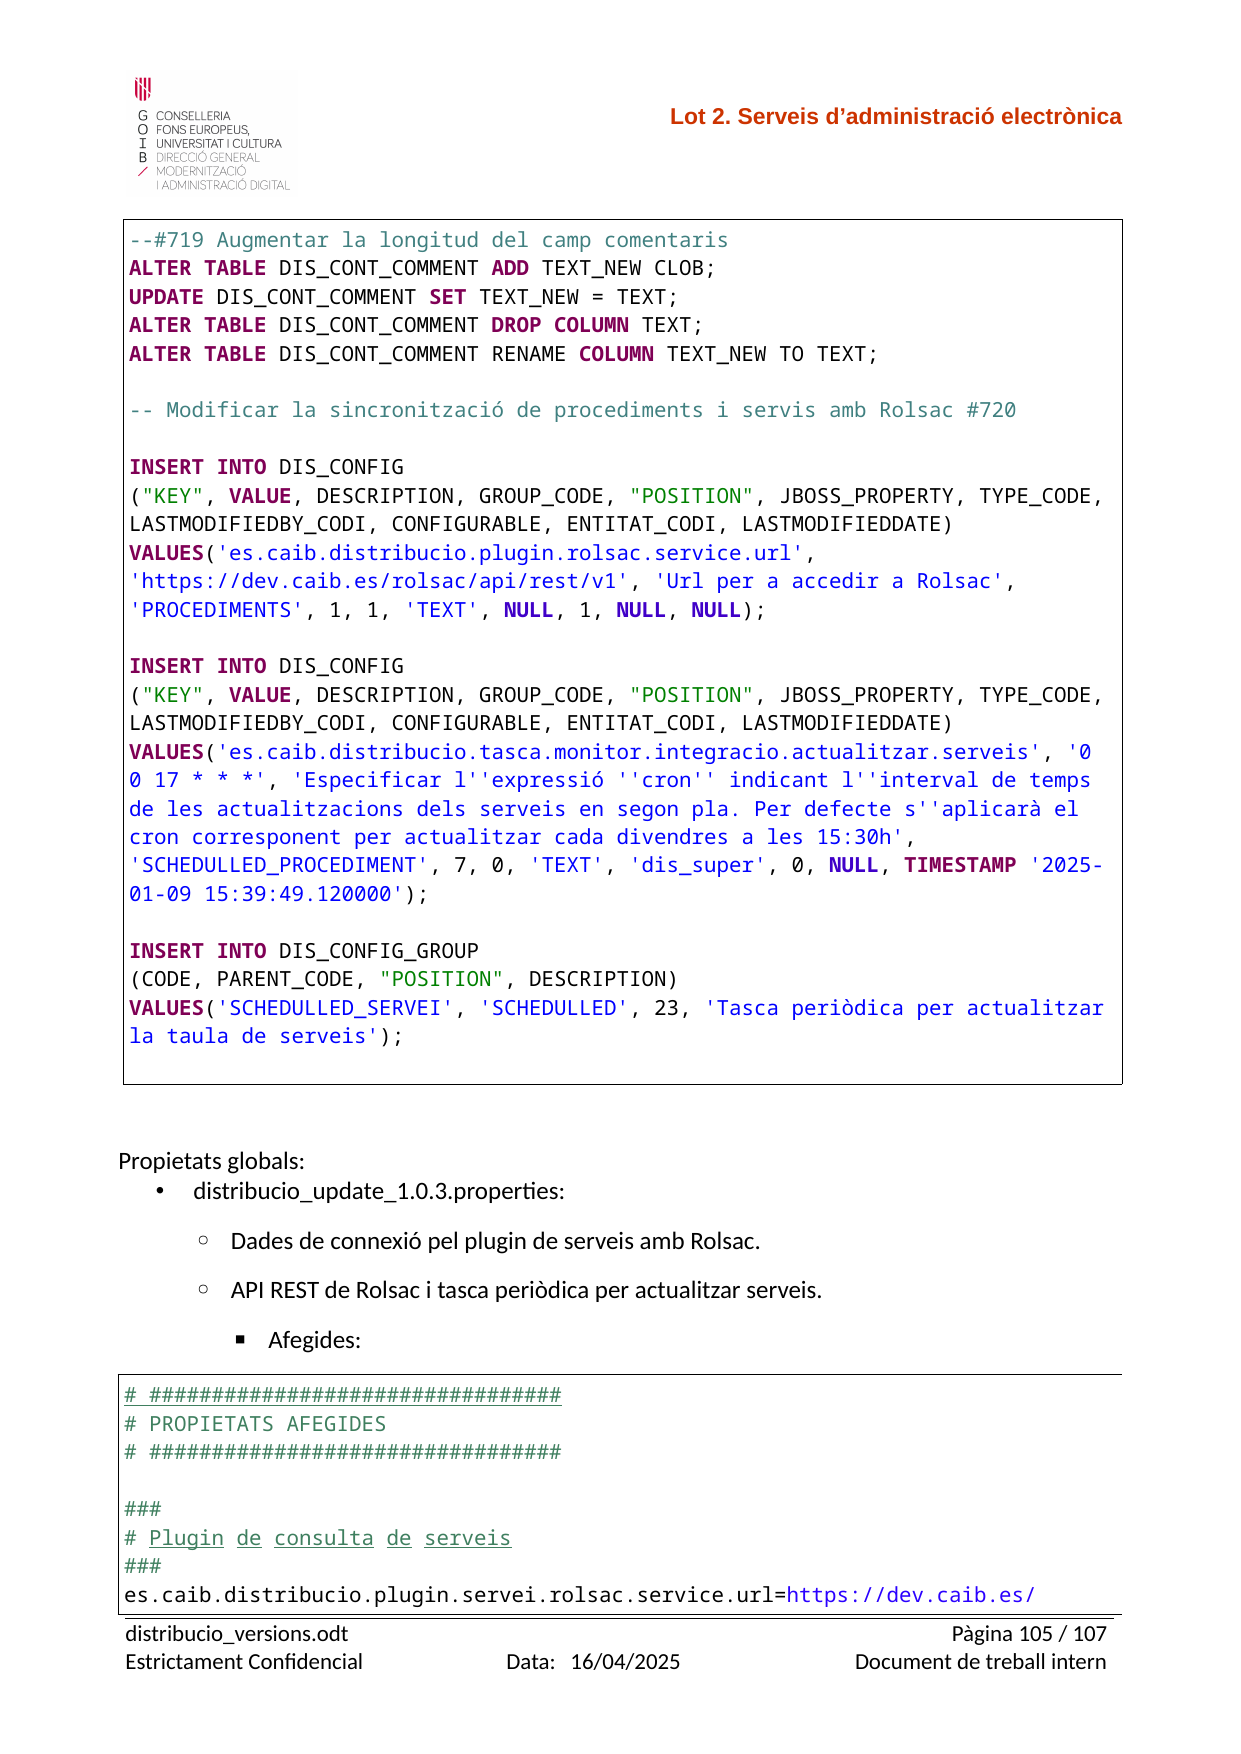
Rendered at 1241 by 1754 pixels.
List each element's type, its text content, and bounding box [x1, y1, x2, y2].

table_header --#719 Augmentar la longitud del camp comentaris ALTER TABLE DIS_CONT_COMMENT ADD TEXT_NEW CLOB; UPDATE DIS_CONT_COMMENT SET TEXT_NEW = TEXT; ALTER TABLE DIS_CONT_COMMENT DROP COLUMN TEXT; ALTER TABLE DIS_CONT_COMMENT RENAME COLUMN TEXT_NEW TO TEXT; -- Modificar la sincronització de procediments i servis amb Rolsac #720 INSERT INTO DIS_CONFIG ("KEY", VALUE, DESCRIPTION, GROUP_CODE, "POSITION", JBOSS_PROPERTY, TYPE_CODE, LASTMODIFIEDBY_CODI, CONFIGURABLE, ENTITAT_CODI, LASTMODIFIEDDATE) VALUES('es.caib.distribucio.plugin.rolsac.service.url', 'https://dev.caib.es/rolsac/api/rest/v1', 'Url per a accedir a Rolsac', 'PROCEDIMENTS', 1, 1, 'TEXT', NULL, 1, NULL, NULL); INSERT INTO DIS_CONFIG ("KEY", VALUE, DESCRIPTION, GROUP_CODE, "POSITION", JBOSS_PROPERTY, TYPE_CODE, LASTMODIFIEDBY_CODI, CONFIGURABLE, ENTITAT_CODI, LASTMODIFIEDDATE) VALUES('es.caib.distribucio.tasca.monitor.integracio.actualitzar.serveis', '0 0 17 * * *', 'Especificar l''expressió ''cron'' indicant l''interval de temps de les actualitzacions dels serveis en segon pla. Per defecte s''aplicarà el cron corresponent per actualitzar cada divendres a les 15:30h', 'SCHEDULLED_PROCEDIMENT', 7, 0, 'TEXT', 'dis_super', 0, NULL, TIMESTAMP '2025-01-09 15:39:49.120000'); INSERT INTO DIS_CONFIG_GROUP (CODE, PARENT_CODE, "POSITION", DESCRIPTION) VALUES('SCHEDULLED_SERVEI', 'SCHEDULLED', 23, 'Tasca periòdica per actualitzar la taula de serveis'); [124, 220, 1122, 1084]
list distribucio_update_1.0.3.properties: [156, 1176, 1122, 1206]
text Propietats globals: [118, 1145, 1122, 1176]
picture [126, 70, 299, 197]
table_header # ################################# # PROPIETATS AFEGIDES # ################################# ### # Plugin de consulta de serveis ### es.caib.distribucio.plugin.servei.rolsac.service.url=https://dev.caib.es/ [119, 1375, 1122, 1614]
list Dades de connexió pel plugin de serveis amb Rolsac. [193, 1225, 1122, 1256]
list Afegides: [231, 1324, 1122, 1355]
list API REST de Rolsac i tasca periòdica per actualitzar serveis. [193, 1275, 1122, 1305]
